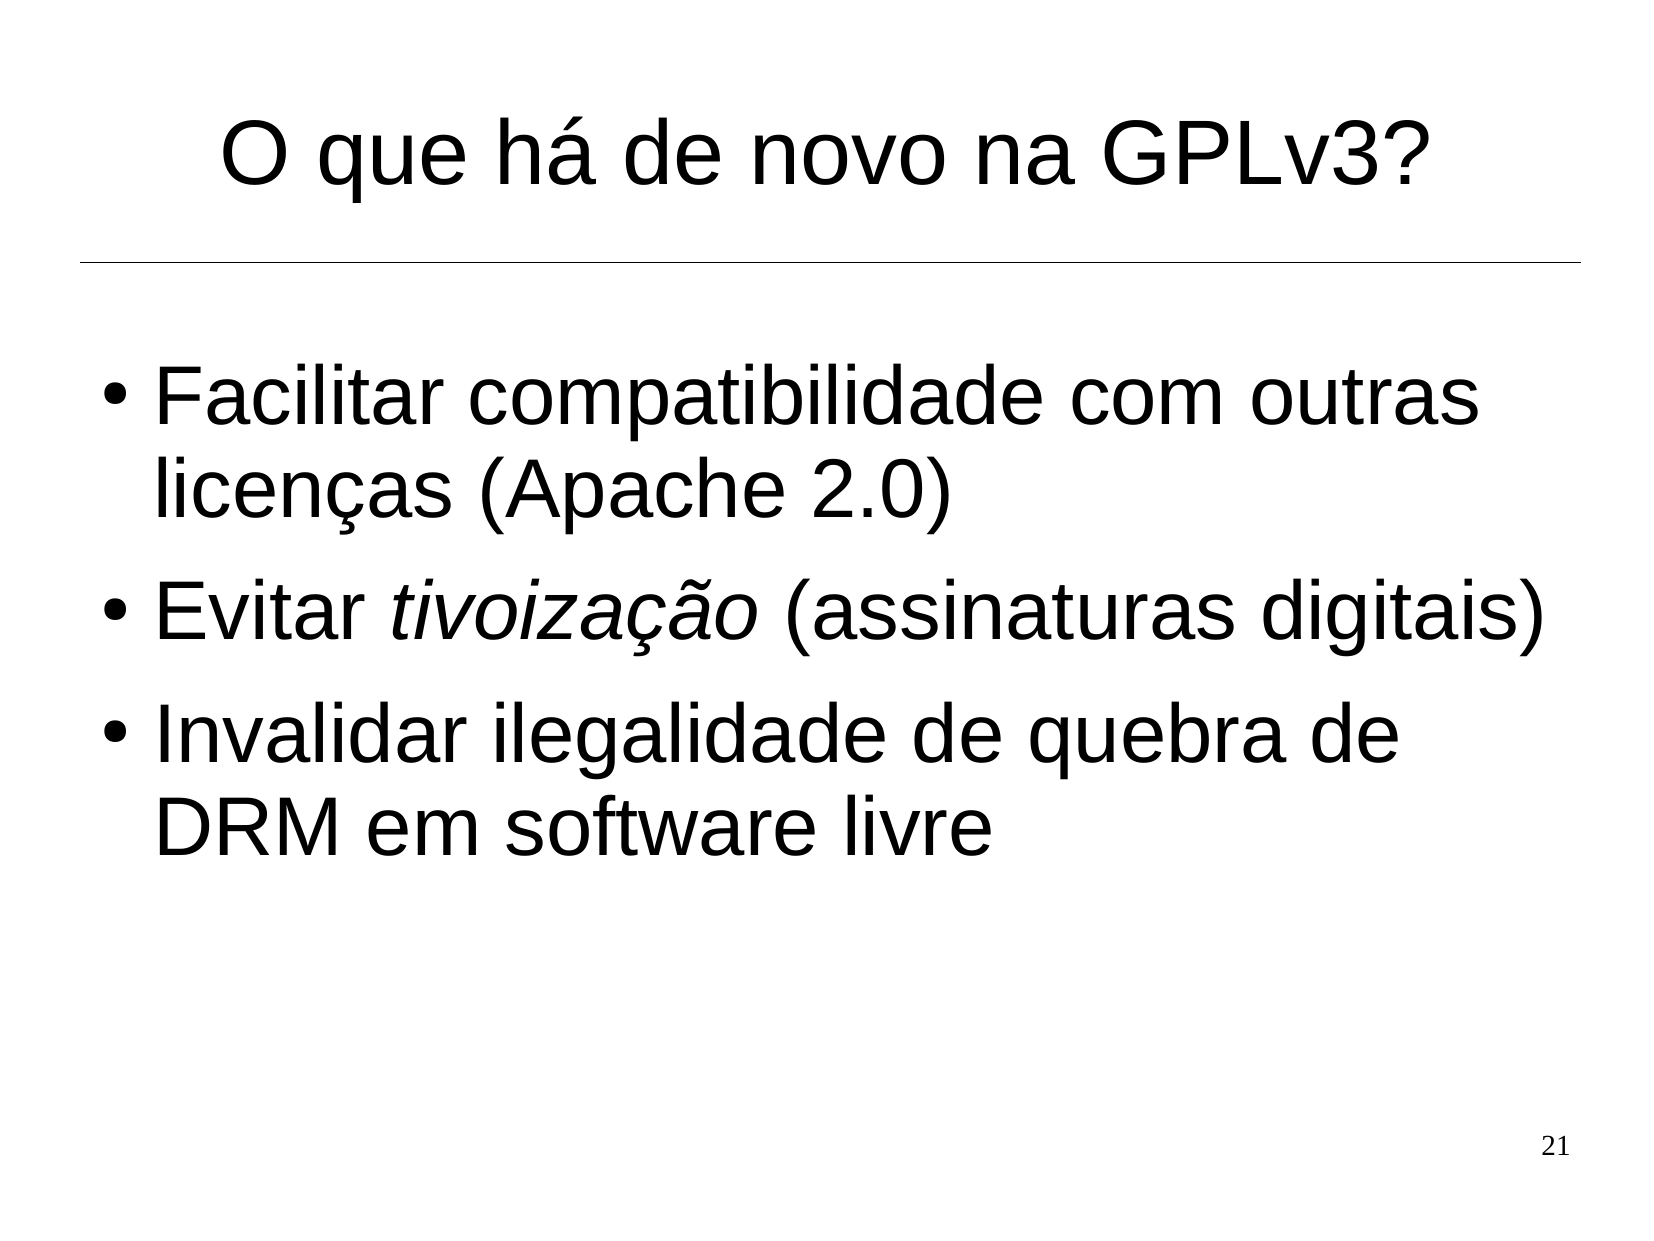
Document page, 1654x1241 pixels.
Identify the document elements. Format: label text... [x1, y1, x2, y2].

title O que há de novo na GPLv3? [82, 56, 1571, 250]
list Facilitar compatibilidade com outras licenças (Apache 2.0) Evitar tivoização (assinaturas digitais) Invalidar ilegalidade de quebra de DRM em software livre [82, 349, 1571, 1095]
